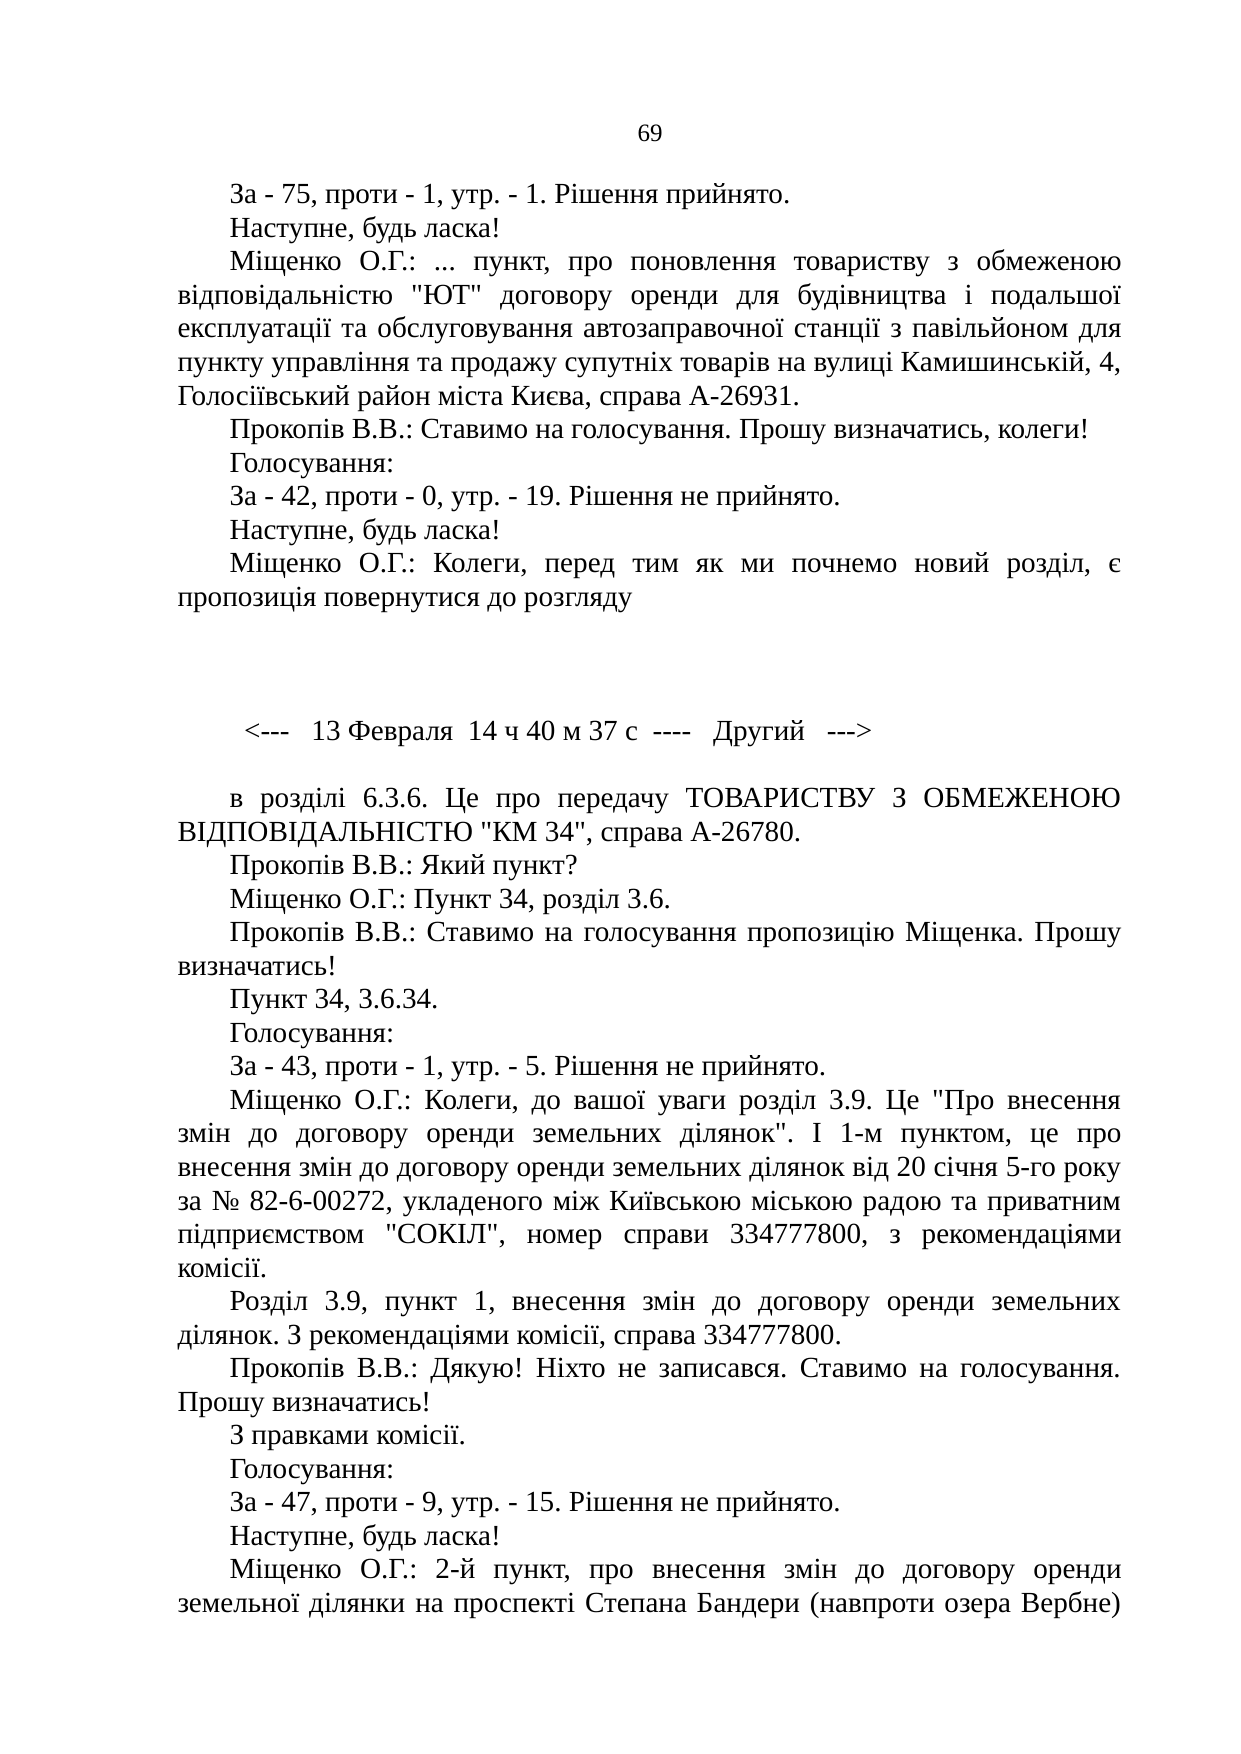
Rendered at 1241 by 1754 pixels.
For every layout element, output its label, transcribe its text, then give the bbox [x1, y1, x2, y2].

text Голосування: [177, 1451, 1122, 1484]
text Міщенко О.Г.: Колеги, перед тим як ми почнемо новий розділ, є пропозиція повернутися до розгляду [177, 545, 1122, 612]
text За - 43, проти - 1, утр. - 5. Рішення не прийнято. [177, 1048, 1122, 1082]
text Міщенко О.Г.: Пункт 34, розділ 3.6. [177, 881, 1122, 914]
text З правками комісії. [177, 1417, 1122, 1451]
text Наступне, будь ласка! [177, 512, 1122, 545]
text Прокопів В.В.: Ставимо на голосування пропозицію Міщенка. Прошу визначатись! [177, 914, 1122, 981]
text Прокопів В.В.: Ставимо на голосування. Прошу визначатись, колеги! [177, 411, 1122, 445]
text Прокопів В.В.: Який пункт? [177, 847, 1122, 881]
text Міщенко О.Г.: 2-й пункт, про внесення змін до договору оренди земельної ділянки на проспекті Степана Бандери (навпроти озера Вербне) [177, 1552, 1122, 1619]
text За - 47, проти - 9, утр. - 15. Рішення не прийнято. [177, 1484, 1122, 1518]
text Голосування: [177, 1015, 1122, 1048]
text Міщенко О.Г.: Колеги, до вашої уваги розділ 3.9. Це "Про внесення змін до договору оренди земельних ділянок". І 1-м пунктом, це про внесення змін до договору оренди земельних ділянок від 20 січня 5-го року за № 82-6-00272, укладеного між Київською міською радою та приватним підприємством "СОКІЛ", номер справи 334777800, з рекомендаціями комісії. [177, 1082, 1122, 1283]
text в розділі 6.3.6. Це про передачу ТОВАРИСТВУ З ОБМЕЖЕНОЮ ВІДПОВІДАЛЬНІСТЮ "КМ 34", справа А-26780. [177, 780, 1122, 847]
text Пункт 34, 3.6.34. [177, 981, 1122, 1015]
text Прокопів В.В.: Дякую! Ніхто не записався. Ставимо на голосування. Прошу визначатись! [177, 1350, 1122, 1417]
text Голосування: [177, 445, 1122, 478]
text <--- 13 Февраля 14 ч 40 м 37 с ---- Другий ---> [177, 713, 1122, 747]
text За - 75, проти - 1, утр. - 1. Рішення прийнято. [177, 176, 1122, 210]
text Наступне, будь ласка! [177, 210, 1122, 243]
text За - 42, проти - 0, утр. - 19. Рішення не прийнято. [177, 478, 1122, 512]
text Розділ 3.9, пункт 1, внесення змін до договору оренди земельних ділянок. З рекомендаціями комісії, справа 334777800. [177, 1283, 1122, 1350]
text Наступне, будь ласка! [177, 1518, 1122, 1552]
text Міщенко О.Г.: ... пункт, про поновлення товариству з обмеженою відповідальністю "ЮТ" договору оренди для будівництва і подальшої експлуатації та обслуговування автозаправочної станції з павільйоном для пункту управління та продажу супутніх товарів на вулиці Камишинській, 4, Голосіївський район міста Києва, справа А-26931. [177, 243, 1122, 411]
